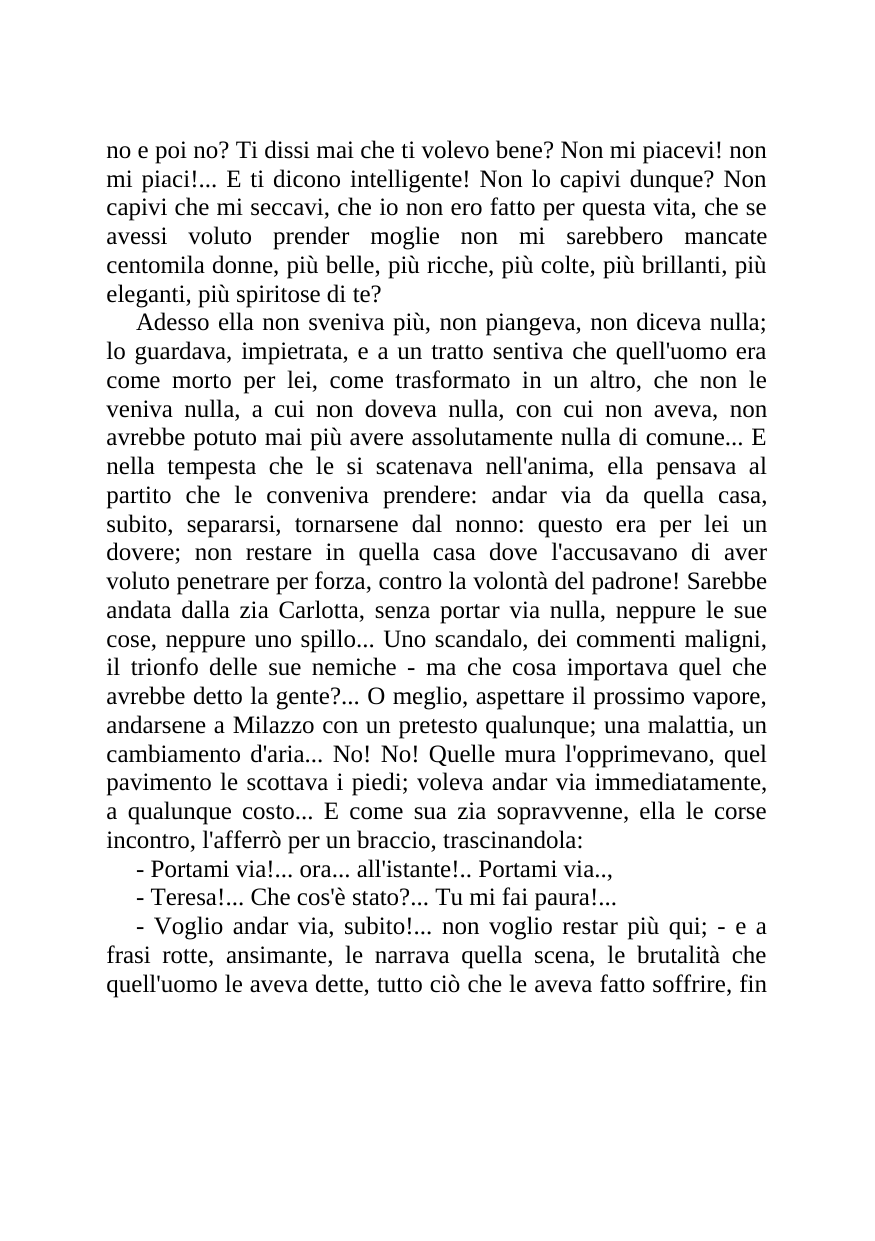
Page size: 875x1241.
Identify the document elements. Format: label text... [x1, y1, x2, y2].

text Adesso ella non sveniva più, non piangeva, non diceva nulla; lo guardava, impietrata, e a un tratto sentiva che quell'uomo era come morto per lei, come trasformato in un altro, che non le veniva nulla, a cui non doveva nulla, con cui non aveva, non avrebbe potuto mai più avere assolutamente nulla di comune... E nella tempesta che le si scatenava nell'anima, ella pensava al partito che le conveniva prendere: andar via da quella casa, subito, separarsi, tornarsene dal nonno: questo era per lei un dovere; non restare in quella casa dove l'accusavano di aver voluto penetrare per forza, contro la volontà del padrone! Sarebbe andata dalla zia Carlotta, senza portar via nulla, neppure le sue cose, neppure uno spillo... Uno scandalo, dei commenti maligni, il trionfo delle sue nemiche - ma che cosa importava quel che avrebbe detto la gente?... O meglio, aspettare il prossimo vapore, andarsene a Milazzo con un pretesto qualunque; una malattia, un cambiamento d'aria... No! No! Quelle mura l'opprimevano, quel pavimento le scottava i piedi; voleva andar via immediatamente, a qualunque costo... E come sua zia sopravvenne, ella le corse incontro, l'afferrò per un braccio, trascinandola: [106, 307, 768, 854]
text - Voglio andar via, subito!... non voglio restar più qui; - e a frasi rotte, ansimante, le narrava quella scena, le brutalità che quell'uomo le aveva dette, tutto ciò che le aveva fatto soffrire, fin [106, 911, 768, 997]
text no e poi no? Ti dissi mai che ti volevo bene? Non mi piacevi! non mi piaci!... E ti dicono intelligente! Non lo capivi dunque? Non capivi che mi seccavi, che io non ero fatto per questa vita, che se avessi voluto prender moglie non mi sarebbero mancate centomila donne, più belle, più ricche, più colte, più brillanti, più eleganti, più spiritose di te? [106, 135, 768, 307]
text - Portami via!... ora... all'istante!.. Portami via.., [106, 854, 768, 882]
text - Teresa!... Che cos'è stato?... Tu mi fai paura!... [106, 882, 768, 911]
